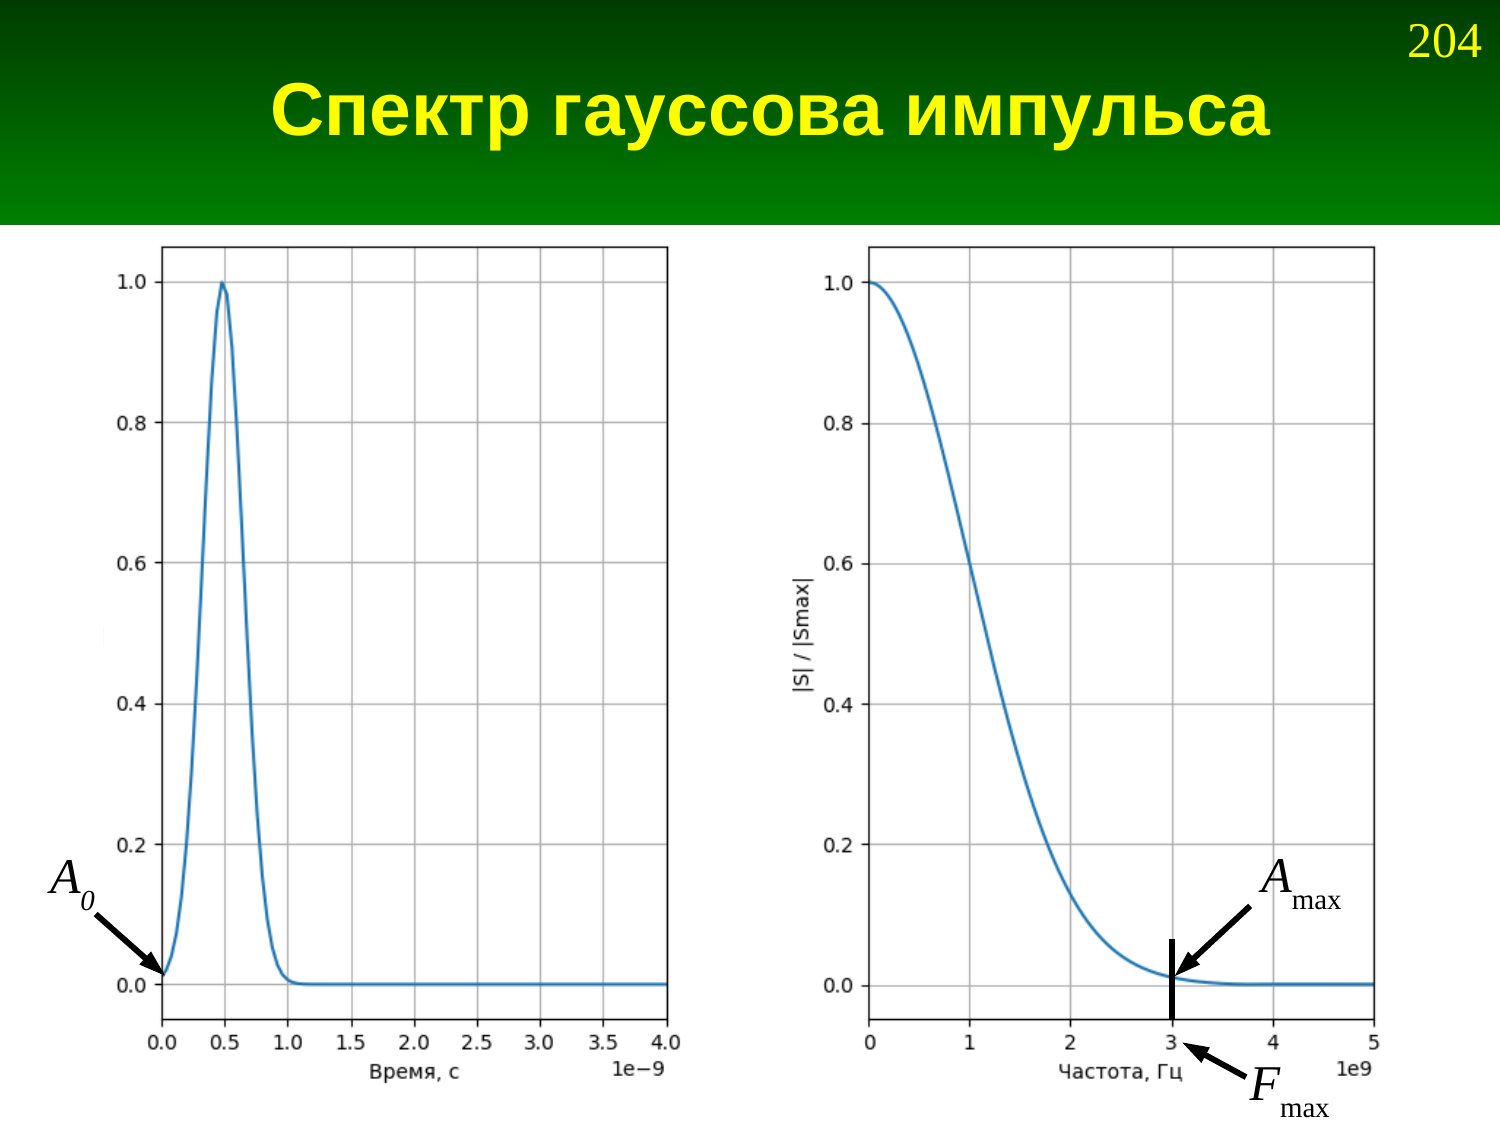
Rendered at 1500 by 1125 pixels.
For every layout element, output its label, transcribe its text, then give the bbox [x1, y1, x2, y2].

picture [103, 236, 1397, 1101]
title Спектр гауссова импульса [100, 7, 1441, 204]
text_box A0 [35, 836, 110, 924]
text_box Fmax [1234, 1043, 1347, 1125]
text_box Amax [1246, 835, 1359, 924]
